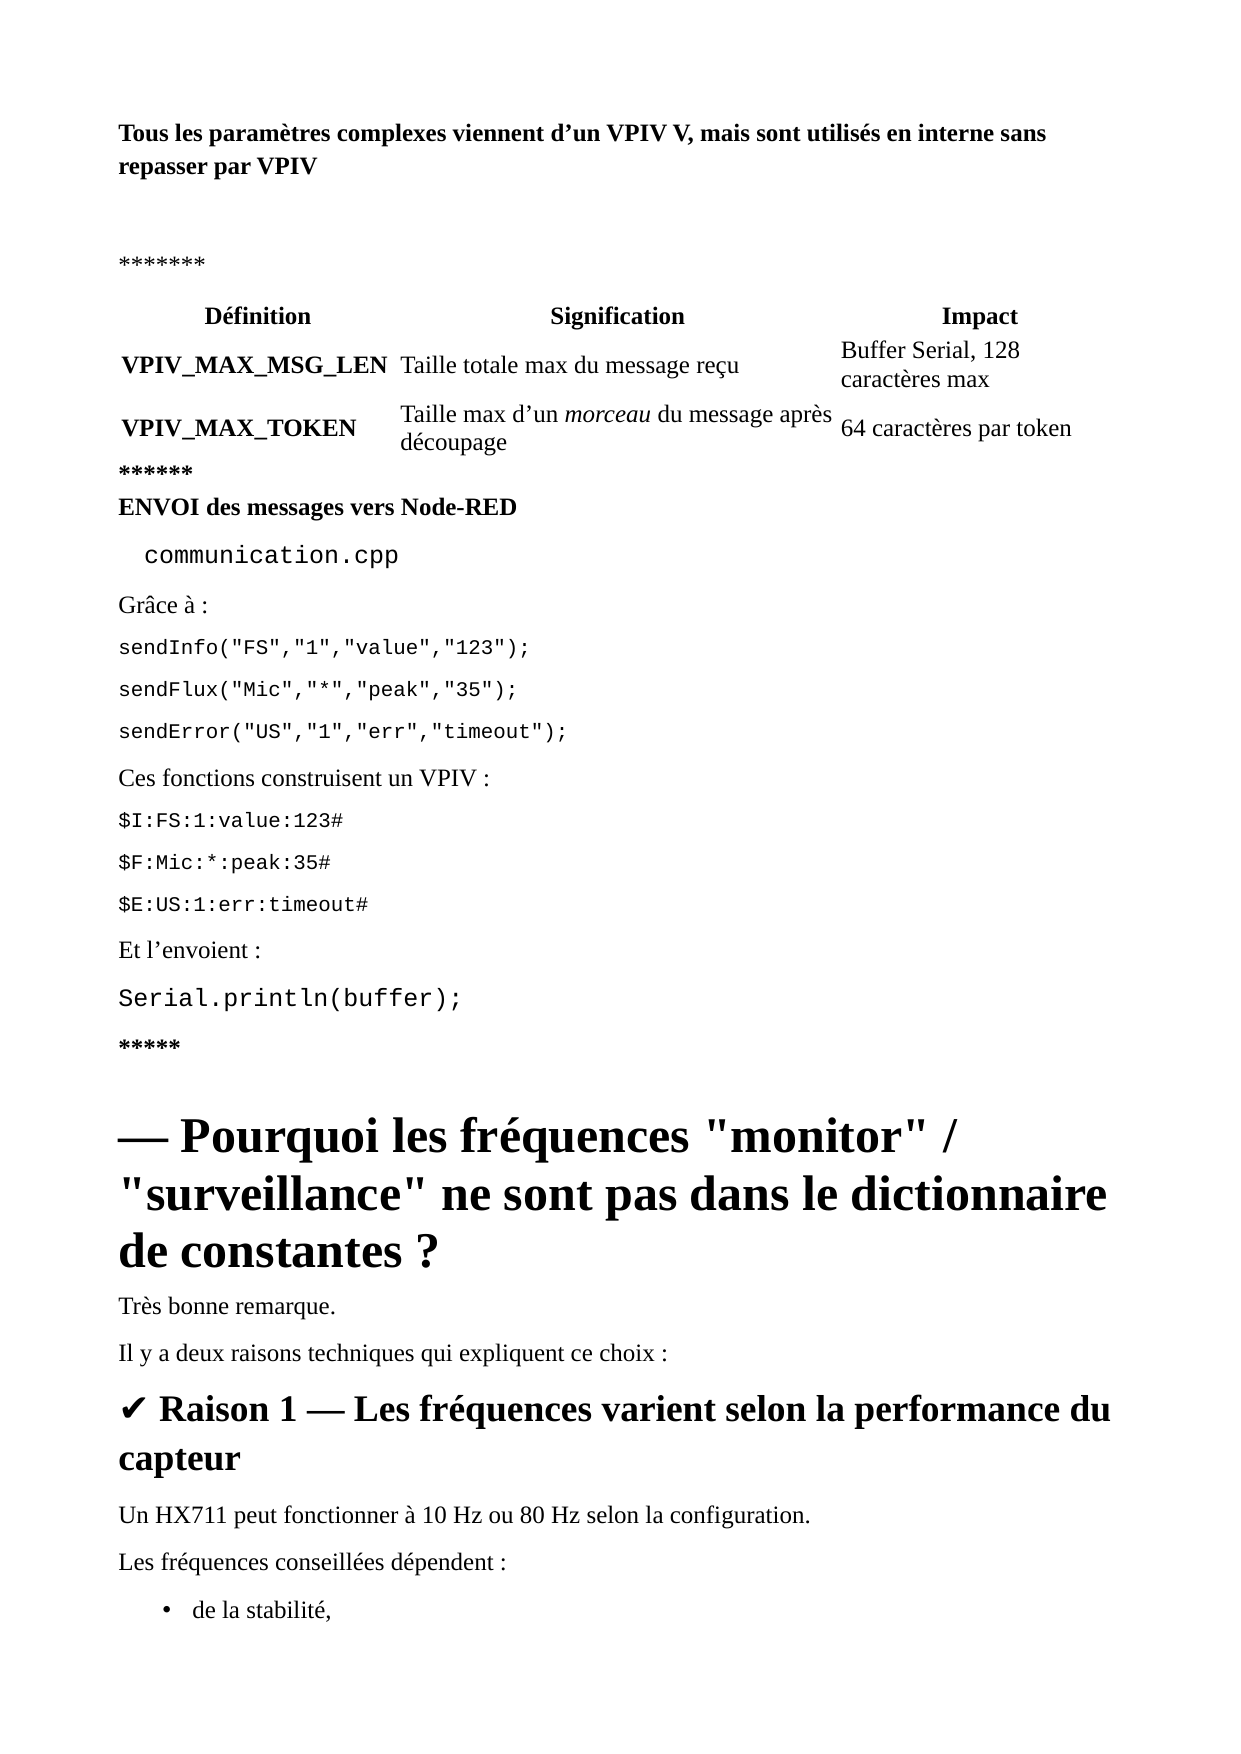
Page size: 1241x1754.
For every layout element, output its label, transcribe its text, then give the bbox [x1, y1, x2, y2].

text $E:US:1:err:timeout# [118, 894, 1122, 917]
subtitle ✔ Raison 1 — Les fréquences varient selon la performance du capteur [118, 1386, 1122, 1479]
table_cell Taille max d’un morceau du message après découpage [397, 396, 838, 459]
table_cell VPIV_MAX_MSG_LEN [118, 333, 397, 396]
text Très bonne remarque. [118, 1291, 1122, 1319]
text ****** ENVOI des messages vers Node-RED [118, 459, 1122, 521]
text ***** [118, 1033, 1122, 1062]
text Il y a deux raisons techniques qui expliquent ce choix : [118, 1338, 1122, 1367]
subtitle — Pourquoi les fréquences "monitor" / "surveillance" ne sont pas dans le dictionnaire de constantes ? [118, 1106, 1122, 1278]
table_header Signification [397, 298, 838, 332]
text Ces fonctions construisent un VPIV : [118, 763, 1122, 791]
text Grâce à : [118, 590, 1122, 618]
text $I:FS:1:value:123# [118, 810, 1122, 834]
table_header Impact [838, 298, 1122, 332]
text 📂 communication.cpp [118, 540, 1122, 571]
text Tous les paramètres complexes viennent d’un VPIV V, mais sont utilisés en interne sans repasser par VPIV ******* [118, 118, 1122, 279]
text sendFlux("Mic","*","peak","35"); [118, 679, 1122, 703]
table_cell 64 caractères par token [838, 396, 1122, 459]
text Les fréquences conseillées dépendent : [118, 1547, 1122, 1576]
text Serial.println(buffer); [118, 983, 1122, 1014]
text Et l’envoient : [118, 936, 1122, 964]
text sendError("US","1","err","timeout"); [118, 721, 1122, 744]
table_cell VPIV_MAX_TOKEN [118, 396, 397, 459]
text Un HX711 peut fonctionner à 10 Hz ou 80 Hz selon la configuration. [118, 1500, 1122, 1528]
table_header Définition [118, 298, 397, 332]
list de la stabilité, [162, 1595, 1122, 1624]
text $F:Mic:*:peak:35# [118, 852, 1122, 876]
table_cell Taille totale max du message reçu [397, 333, 838, 396]
table_cell Buffer Serial, 128 caractères max [838, 333, 1122, 396]
text sendInfo("FS","1","value","123"); [118, 637, 1122, 661]
